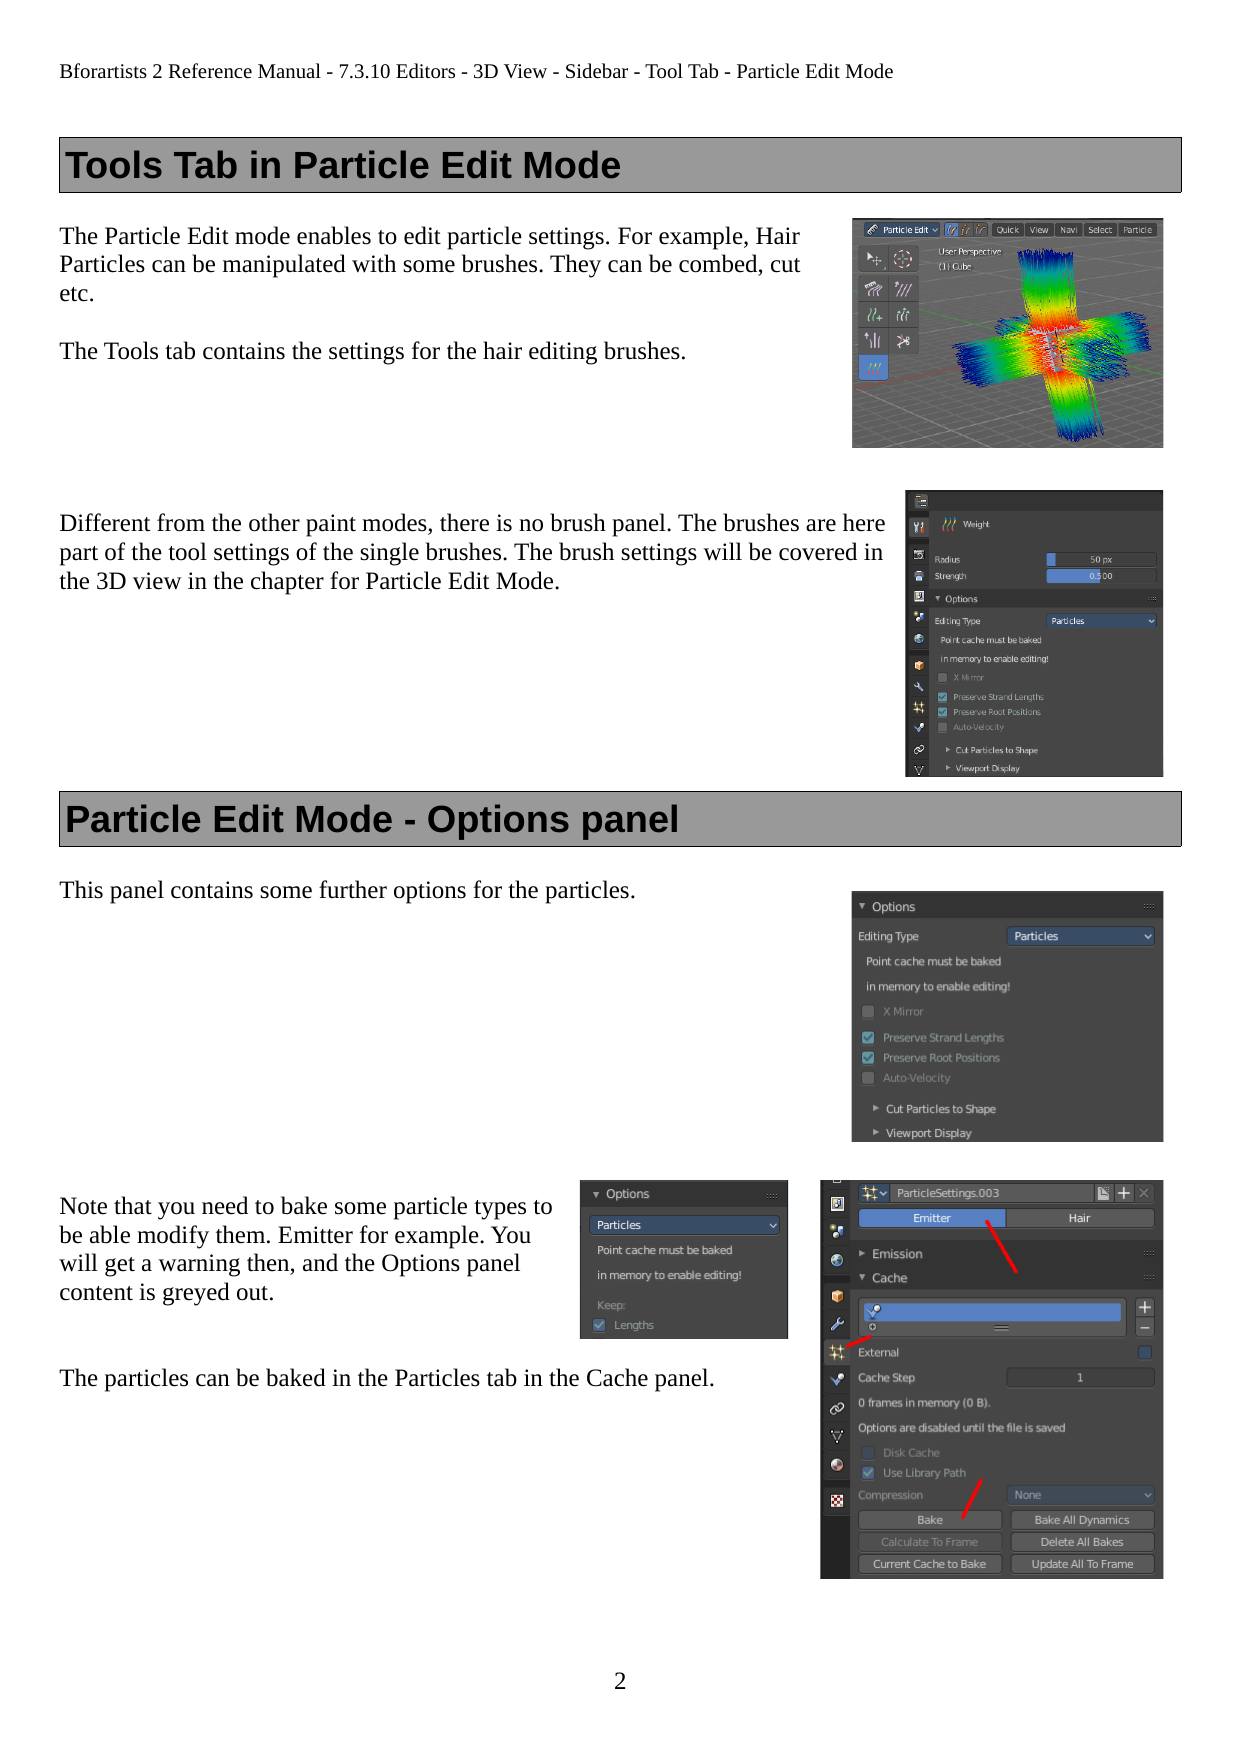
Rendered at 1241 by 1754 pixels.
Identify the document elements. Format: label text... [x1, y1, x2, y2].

text This panel contains some further options for the particles. [59, 875, 1181, 903]
table_header Tools Tab in Particle Edit Mode [60, 138, 1181, 192]
table_header Particle Edit Mode - Options panel [60, 792, 1181, 846]
picture [852, 218, 1164, 448]
picture [905, 490, 1164, 777]
text The Tools tab contains the settings for the hair editing brushes. [59, 336, 852, 364]
text The particles can be baked in the Particles tab in the Cache panel. [59, 1363, 820, 1392]
text Different from the other paint modes, there is no brush panel. The brushes are here part of the tool settings of the single brushes. The brush settings will be covered in the 3D view in the chapter for Particle Edit Mode. [59, 508, 905, 594]
text The Particle Edit mode enables to edit particle settings. For example, Hair Particles can be manipulated with some brushes. They can be combed, cut etc. [59, 221, 852, 307]
picture [820, 1180, 1164, 1579]
text [789, 1191, 820, 1306]
picture [579, 1180, 789, 1339]
picture [851, 891, 1164, 1142]
text Note that you need to bake some particle types to be able modify them. Emitter for example. You will get a warning then, and the Options panel content is greyed out. [59, 1191, 579, 1306]
